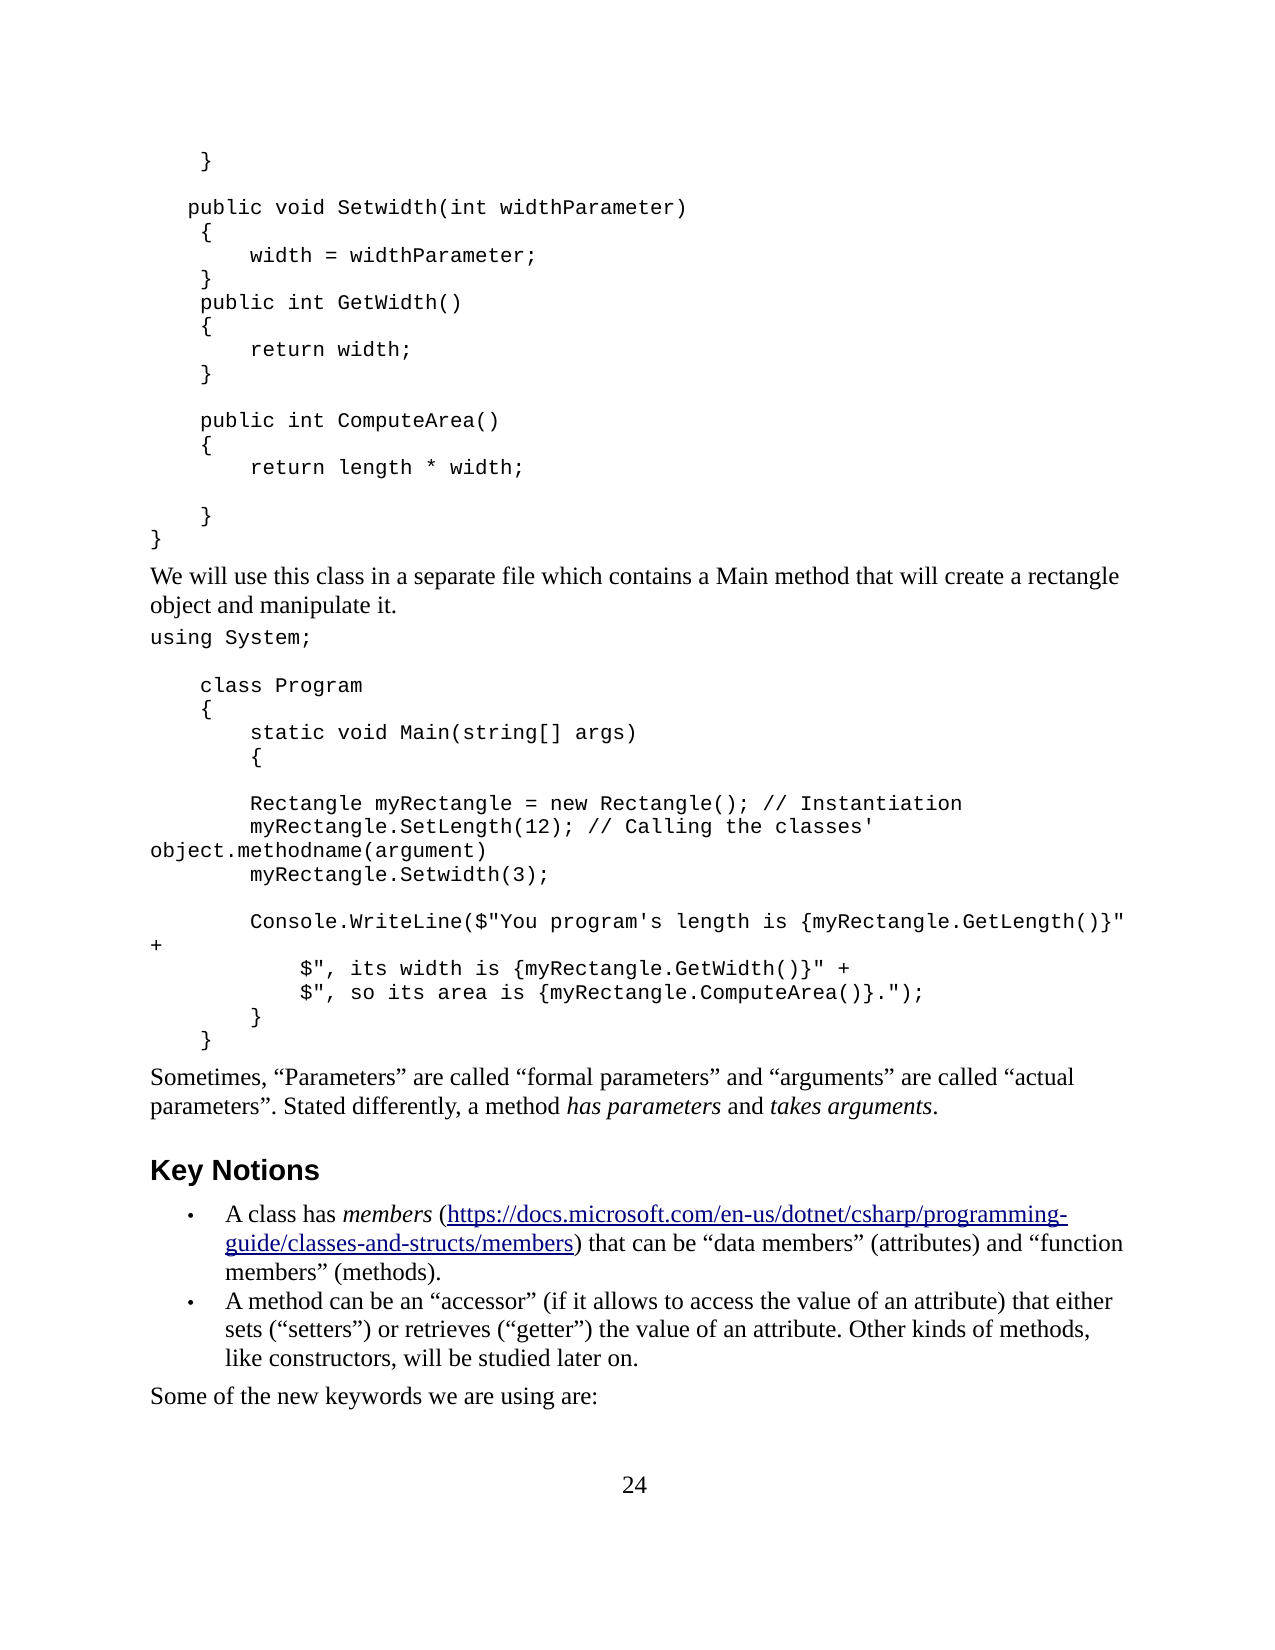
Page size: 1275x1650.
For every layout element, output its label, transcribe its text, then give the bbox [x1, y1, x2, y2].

text myRectangle.SetLength(12); // Calling the classes' object.methodname(argument) [150, 817, 1125, 864]
text Console.WriteLine($"You program's length is {myRectangle.GetLength()}" + [150, 911, 1125, 958]
text We will use this class in a separate file which contains a Main method that will create a rectangle object and manipulate it. [150, 561, 1125, 618]
text { [150, 746, 1125, 769]
text } [150, 150, 1125, 174]
subtitle Key Notions [150, 1153, 1125, 1187]
text using System; [150, 627, 1125, 651]
text { [150, 221, 1125, 244]
text public int ComputeArea() [150, 410, 1125, 434]
text return width; [150, 339, 1125, 363]
text } [150, 528, 1125, 552]
text } [150, 1006, 1125, 1029]
text public void Setwidth(int widthParameter) [150, 197, 1125, 221]
text { [150, 698, 1125, 722]
text $", its width is {myRectangle.GetWidth()}" + [150, 958, 1125, 982]
text static void Main(string[] args) [150, 722, 1125, 746]
text myRectangle.Setwidth(3); [150, 864, 1125, 887]
text public int GetWidth() [150, 292, 1125, 316]
list A class has members (https://docs.microsoft.com/en-us/dotnet/csharp/programming-guide/classes-and-structs/members) that can be “data members” (attributes) and “function members” (methods). [187, 1199, 1125, 1286]
text } [150, 268, 1125, 292]
text Some of the new keywords we are using are: [150, 1381, 1125, 1410]
text return length * width; [150, 457, 1125, 481]
list A method can be an “accessor” (if it allows to access the value of an attribute) that either sets (“setters”) or retrieves (“getter”) the value of an attribute. Other kinds of methods, like constructors, will be studied later on. [187, 1286, 1125, 1372]
text Rectangle myRectangle = new Rectangle(); // Instantiation [150, 793, 1125, 817]
text { [150, 316, 1125, 339]
text Sometimes, “Parameters” are called “formal parameters” and “arguments” are called “actual parameters”. Stated differently, a method has parameters and takes arguments. [150, 1062, 1125, 1119]
text } [150, 1029, 1125, 1053]
text } [150, 363, 1125, 386]
text $", so its area is {myRectangle.ComputeArea()}."); [150, 982, 1125, 1006]
text width = widthParameter; [150, 244, 1125, 268]
text { [150, 434, 1125, 457]
text } [150, 505, 1125, 528]
text class Program [150, 675, 1125, 698]
